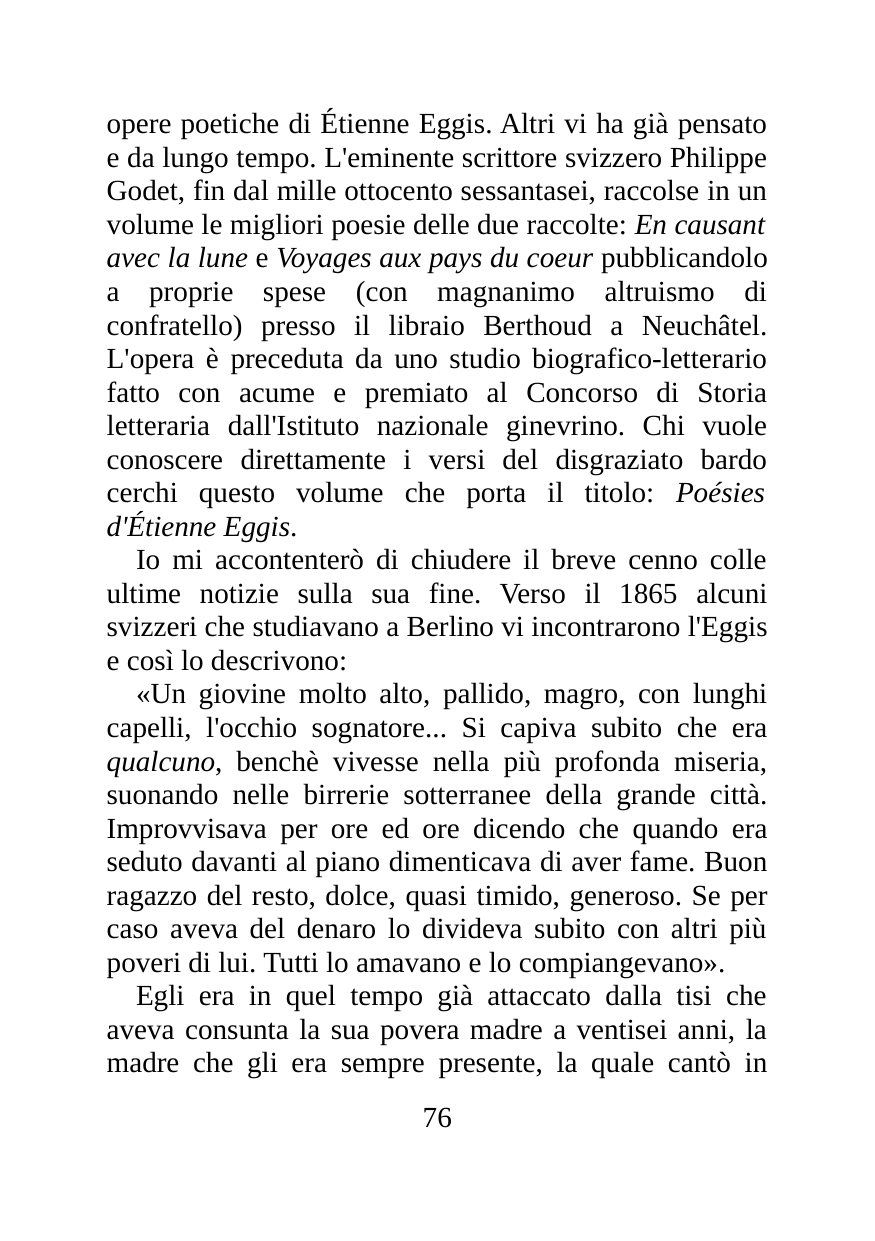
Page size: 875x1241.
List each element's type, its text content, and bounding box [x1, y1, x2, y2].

text opere poetiche di Étienne Eggis. Altri vi ha già pensato e da lungo tempo. L'eminente scrittore svizzero Philippe Godet, fin dal mille ottocento sessantasei, raccolse in un volume le migliori poesie delle due raccolte: En causant avec la lune e Voyages aux pays du coeur pubblicandolo a proprie spese (con magnanimo altruismo di confratello) presso il libraio Berthoud a Neuchâtel. L'opera è preceduta da uno studio biografico-letterario fatto con acume e premiato al Concorso di Storia letteraria dall'Istituto nazionale ginevrino. Chi vuole conoscere direttamente i versi del disgraziato bardo cerchi questo volume che porta il titolo: Poésies d'Étienne Eggis. [106, 106, 768, 542]
text «Un giovine molto alto, pallido, magro, con lunghi capelli, l'occhio sognatore... Si capiva subito che era qualcuno, benchè vivesse nella più profonda miseria, suonando nelle birrerie sotterranee della grande città. Improvvisava per ore ed ore dicendo che quando era seduto davanti al piano dimenticava di aver fame. Buon ragazzo del resto, dolce, quasi timido, generoso. Se per caso aveva del denaro lo divideva subito con altri più poveri di lui. Tutti lo amavano e lo compiangevano». [106, 677, 768, 978]
text Egli era in quel tempo già attaccato dalla tisi che aveva consunta la sua povera madre a ventisei anni, la madre che gli era sempre presente, la quale cantò in [106, 978, 768, 1079]
text Io mi accontenterò di chiudere il breve cenno colle ultime notizie sulla sua fine. Verso il 1865 alcuni svizzeri che studiavano a Berlino vi incontrarono l'Eggis e così lo descrivono: [106, 542, 768, 677]
